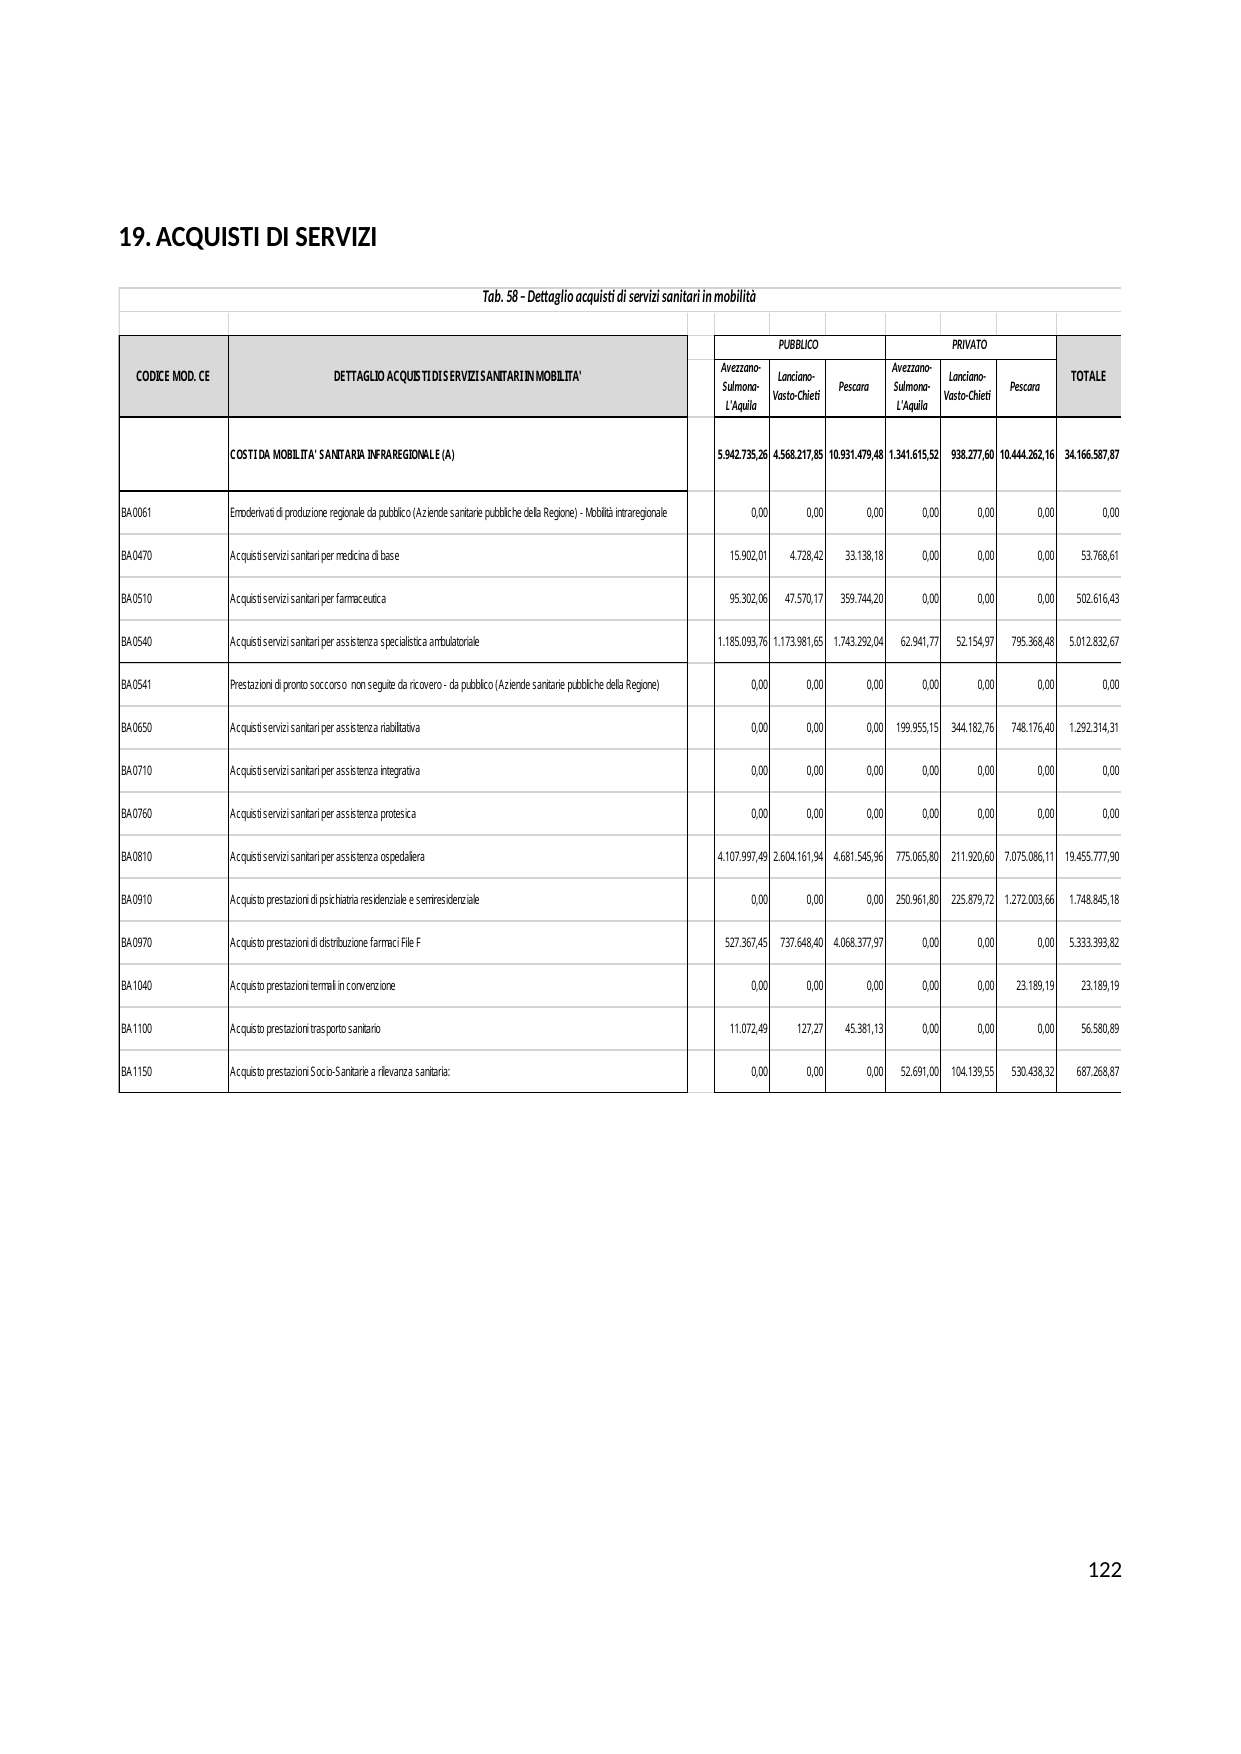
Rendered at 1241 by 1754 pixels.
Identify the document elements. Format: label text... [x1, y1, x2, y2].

list ACQUISTI DI SERVIZI [118, 223, 1122, 252]
